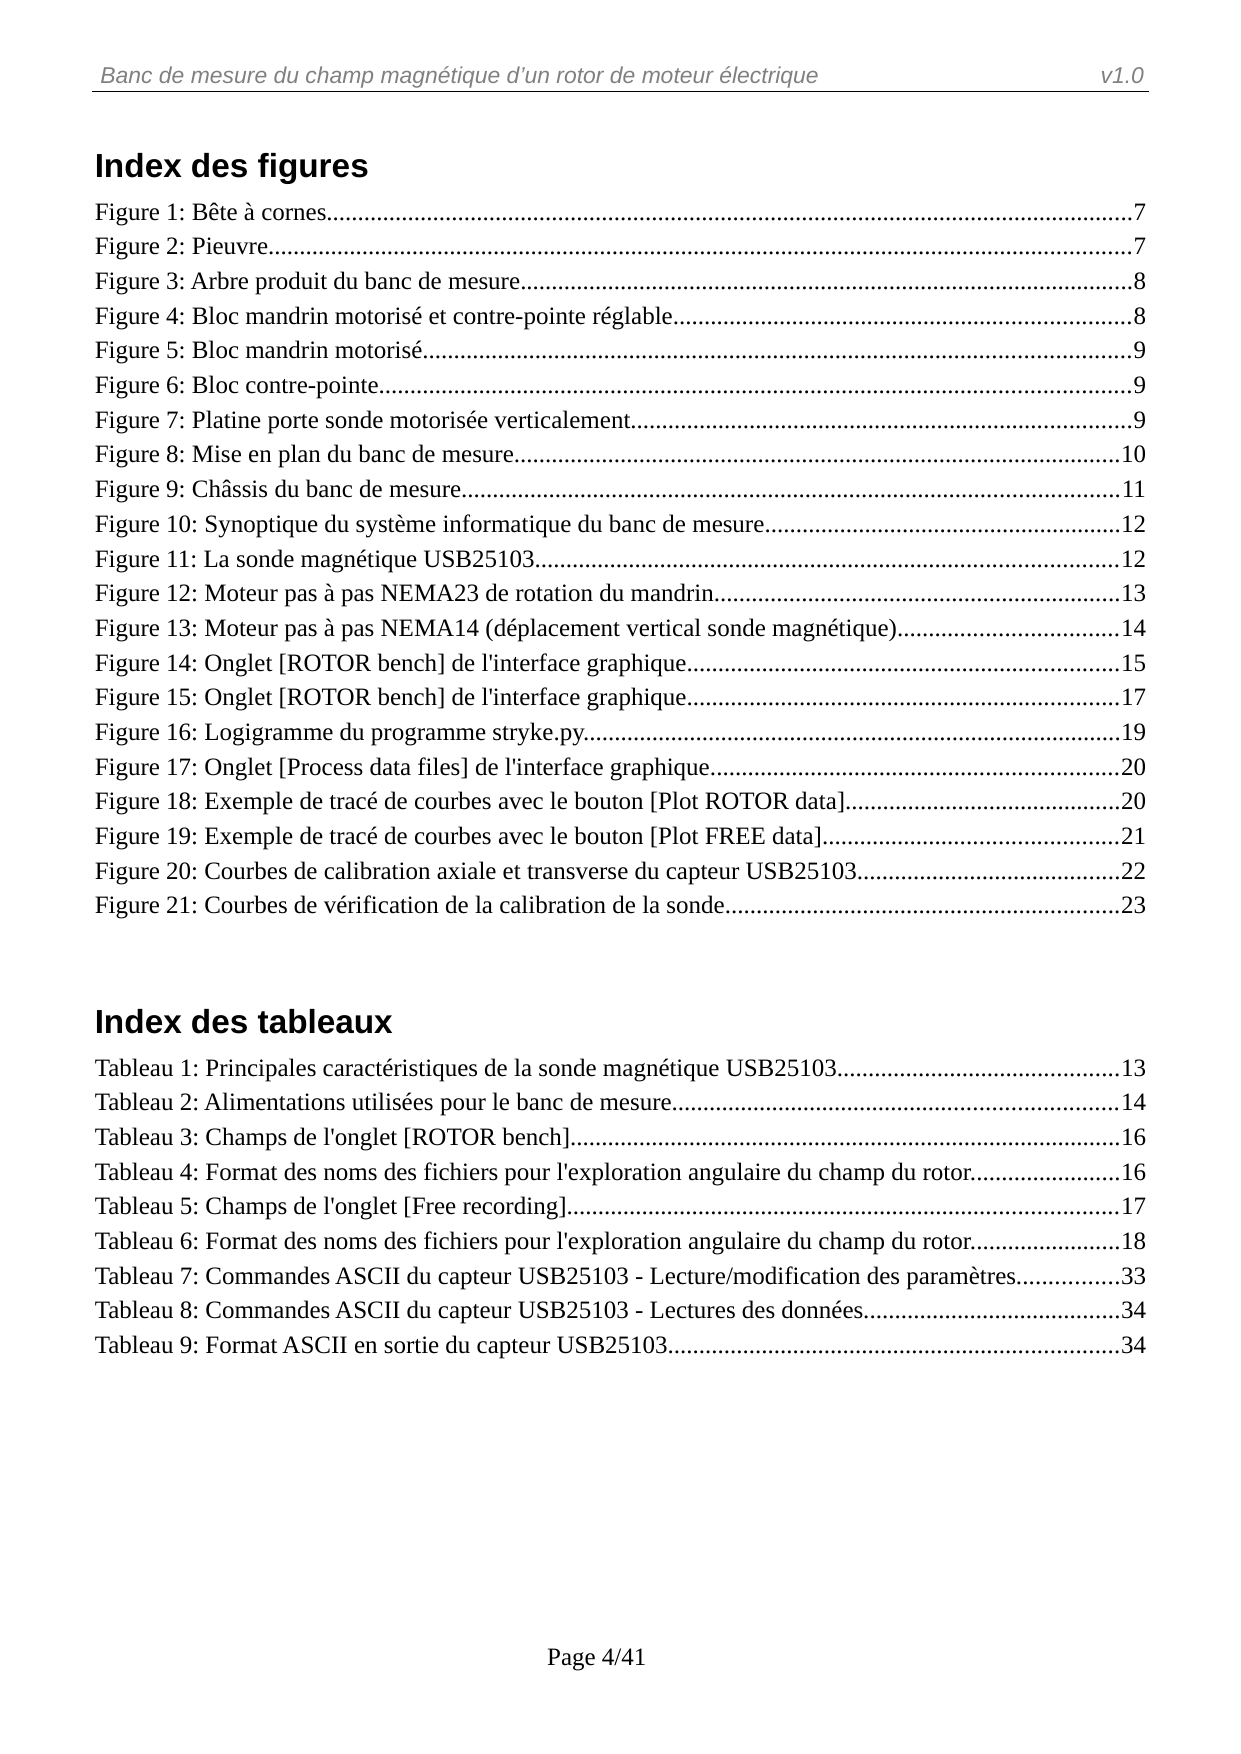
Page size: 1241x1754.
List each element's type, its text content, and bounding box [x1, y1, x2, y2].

text Tableau 1: Principales caractéristiques de la sonde magnétique USB25103. 13 [94, 1053, 1146, 1081]
text Figure 3: Arbre produit du banc de mesure. 8 [94, 266, 1146, 295]
text Figure 18: Exemple de tracé de courbes avec le bouton [Plot ROTOR data]. 20 [94, 786, 1146, 815]
text Figure 17: Onglet [Process data files] de l'interface graphique. 20 [94, 752, 1146, 781]
text Figure 4: Bloc mandrin motorisé et contre-pointe réglable. 8 [94, 301, 1146, 329]
text Figure 19: Exemple de tracé de courbes avec le bouton [Plot FREE data]. 21 [94, 821, 1146, 850]
text Tableau 8: Commandes ASCII du capteur USB25103 - Lectures des données. 34 [94, 1296, 1146, 1324]
text Figure 9: Châssis du banc de mesure. 11 [94, 474, 1146, 503]
text Figure 5: Bloc mandrin motorisé. 9 [94, 336, 1146, 364]
text Figure 20: Courbes de calibration axiale et transverse du capteur USB25103 22 [94, 856, 1146, 884]
text Figure 7: Platine porte sonde motorisée verticalement. 9 [94, 405, 1146, 434]
text Tableau 3: Champs de l'onglet [ROTOR bench] 16 [94, 1122, 1146, 1151]
text Tableau 4: Format des noms des fichiers pour l'exploration angulaire du champ du rotor. 16 [94, 1157, 1146, 1186]
text Figure 11: La sonde magnétique USB25103 12 [94, 544, 1146, 572]
text Figure 14: Onglet [ROTOR bench] de l'interface graphique. 15 [94, 648, 1146, 676]
text Figure 15: Onglet [ROTOR bench] de l'interface graphique. 17 [94, 682, 1146, 711]
text Figure 10: Synoptique du système informatique du banc de mesure 12 [94, 509, 1146, 538]
text Figure 6: Bloc contre-pointe. 9 [94, 370, 1146, 399]
text Tableau 5: Champs de l'onglet [Free recording] 17 [94, 1191, 1146, 1220]
text Figure 21: Courbes de vérification de la calibration de la sonde. 23 [94, 891, 1146, 919]
text Figure 16: Logigramme du programme stryke.py. 19 [94, 717, 1146, 746]
text Figure 8: Mise en plan du banc de mesure. 10 [94, 439, 1146, 468]
text Figure 1: Bête à cornes 7 [94, 197, 1146, 226]
subtitle Index des figures [94, 146, 1146, 184]
subtitle Index des tableaux [94, 1002, 1146, 1040]
text Tableau 6: Format des noms des fichiers pour l'exploration angulaire du champ du rotor. 18 [94, 1226, 1146, 1255]
text Figure 13: Moteur pas à pas NEMA14 (déplacement vertical sonde magnétique). 14 [94, 613, 1146, 642]
text Figure 2: Pieuvre 7 [94, 231, 1146, 260]
text Tableau 7: Commandes ASCII du capteur USB25103 - Lecture/modification des paramètres. 33 [94, 1261, 1146, 1289]
text Tableau 9: Format ASCII en sortie du capteur USB25103 34 [94, 1330, 1146, 1359]
text Figure 12: Moteur pas à pas NEMA23 de rotation du mandrin. 13 [94, 578, 1146, 607]
text Tableau 2: Alimentations utilisées pour le banc de mesure 14 [94, 1087, 1146, 1116]
